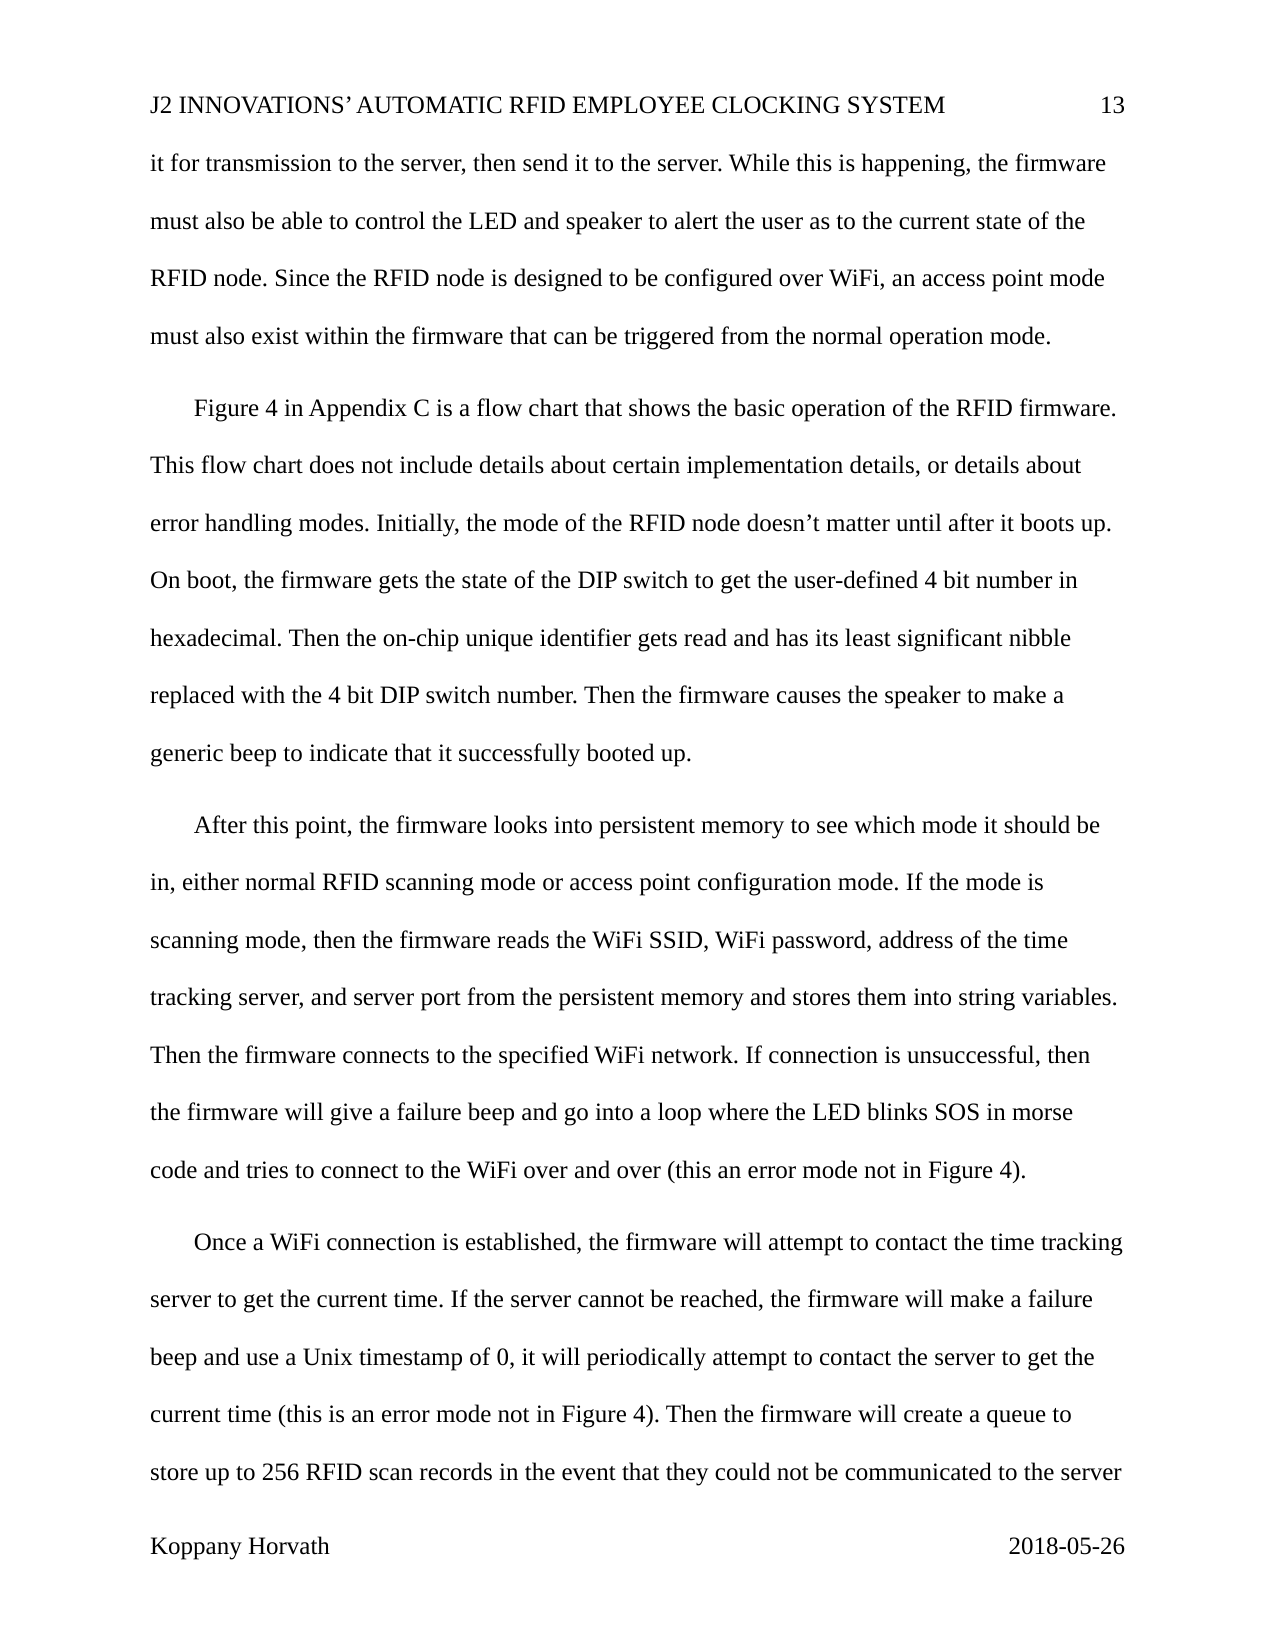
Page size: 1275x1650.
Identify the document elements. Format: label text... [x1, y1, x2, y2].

text it for transmission to the server, then send it to the server. While this is happening, the firmware must also be able to control the LED and speaker to alert the user as to the current state of the RFID node. Since the RFID node is designed to be configured over WiFi, an access point mode must also exist within the firmware that can be triggered from the normal operation mode. [150, 148, 1125, 349]
text After this point, the firmware looks into persistent memory to see which mode it should be in, either normal RFID scanning mode or access point configuration mode. If the mode is scanning mode, then the firmware reads the WiFi SSID, WiFi password, address of the time tracking server, and server port from the persistent memory and stores them into string variables. Then the firmware connects to the specified WiFi network. If connection is unsuccessful, then the firmware will give a failure beep and go into a loop where the LED blinks SOS in morse code and tries to connect to the WiFi over and over (this an error mode not in Figure 4). [150, 810, 1125, 1184]
text Once a WiFi connection is established, the firmware will attempt to contact the time tracking server to get the current time. If the server cannot be reached, the firmware will make a failure beep and use a Unix timestamp of 0, it will periodically attempt to contact the server to get the current time (this is an error mode not in Figure 4). Then the firmware will create a queue to store up to 256 RFID scan records in the event that they could not be communicated to the server [150, 1227, 1125, 1486]
text Figure 4 in Appendix C is a flow chart that shows the basic operation of the RFID firmware. This flow chart does not include details about certain implementation details, or details about error handling modes. Initially, the mode of the RFID node doesn’t matter until after it boots up. On boot, the firmware gets the state of the DIP switch to get the user-defined 4 bit number in hexadecimal. Then the on-chip unique identifier gets read and has its least significant nibble replaced with the 4 bit DIP switch number. Then the firmware causes the speaker to make a generic beep to indicate that it successfully booted up. [150, 393, 1125, 767]
